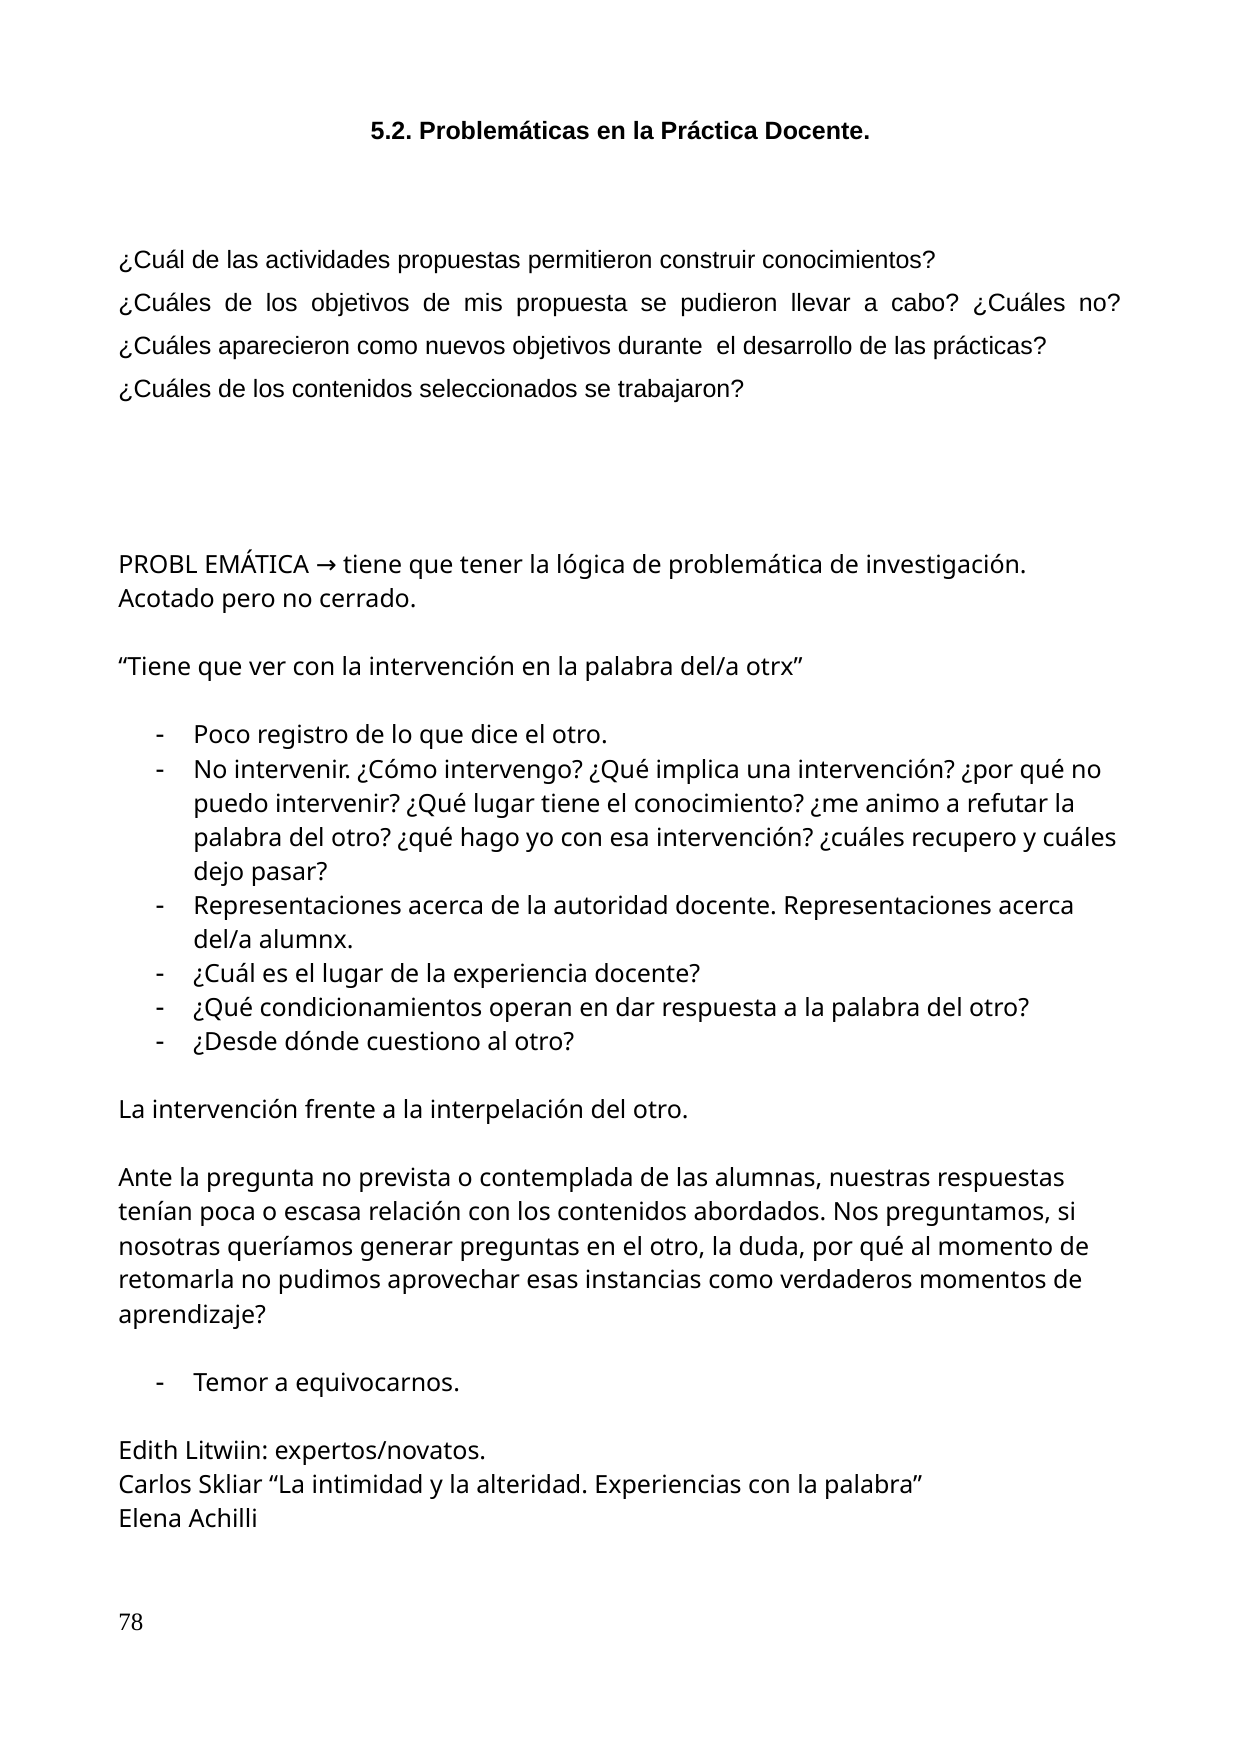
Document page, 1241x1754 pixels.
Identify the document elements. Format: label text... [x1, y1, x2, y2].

text “Tiene que ver con la intervención en la palabra del/a otrx” [118, 649, 1123, 683]
list No intervenir. ¿Cómo intervengo? ¿Qué implica una intervención? ¿por qué no puedo intervenir? ¿Qué lugar tiene el conocimiento? ¿me animo a refutar la palabra del otro? ¿qué hago yo con esa intervención? ¿cuáles recupero y cuáles dejo pasar? [156, 751, 1123, 887]
list Poco registro de lo que dice el otro. [156, 717, 1123, 751]
list ¿Desde dónde cuestiono al otro? [156, 1024, 1123, 1058]
text Edith Litwiin: expertos/novatos. [118, 1432, 1123, 1467]
list Temor a equivocarnos. [156, 1364, 1123, 1398]
text Elena Achilli [118, 1501, 1123, 1535]
text ¿Cuáles de los objetivos de mis propuesta se pudieron llevar a cabo? ¿Cuáles no? ¿Cuáles aparecieron como nuevos objetivos durante el desarrollo de las prácticas? [118, 288, 1123, 360]
text Ante la pregunta no prevista o contemplada de las alumnas, nuestras respuestas tenían poca o escasa relación con los contenidos abordados. Nos preguntamos, si nosotras queríamos generar preguntas en el otro, la duda, por qué al momento de retomarla no pudimos aprovechar esas instancias como verdaderos momentos de aprendizaje? [118, 1160, 1123, 1330]
list ¿Cuál es el lugar de la experiencia docente? [156, 956, 1123, 990]
list ¿Qué condicionamientos operan en dar respuesta a la palabra del otro? [156, 990, 1123, 1024]
text La intervención frente a la interpelación del otro. [118, 1092, 1123, 1126]
text 5.2. Problemáticas en la Práctica Docente. [118, 116, 1123, 144]
text ¿Cuál de las actividades propuestas permitieron construir conocimientos? [118, 245, 1123, 274]
text PROBL EMÁTICA → tiene que tener la lógica de problemática de investigación. Acotado pero no cerrado. [118, 547, 1123, 615]
text Carlos Skliar “La intimidad y la alteridad. Experiencias con la palabra” [118, 1467, 1123, 1501]
list Representaciones acerca de la autoridad docente. Representaciones acerca del/a alumnx. [156, 887, 1123, 956]
text ¿Cuáles de los contenidos seleccionados se trabajaron? [118, 374, 1123, 403]
